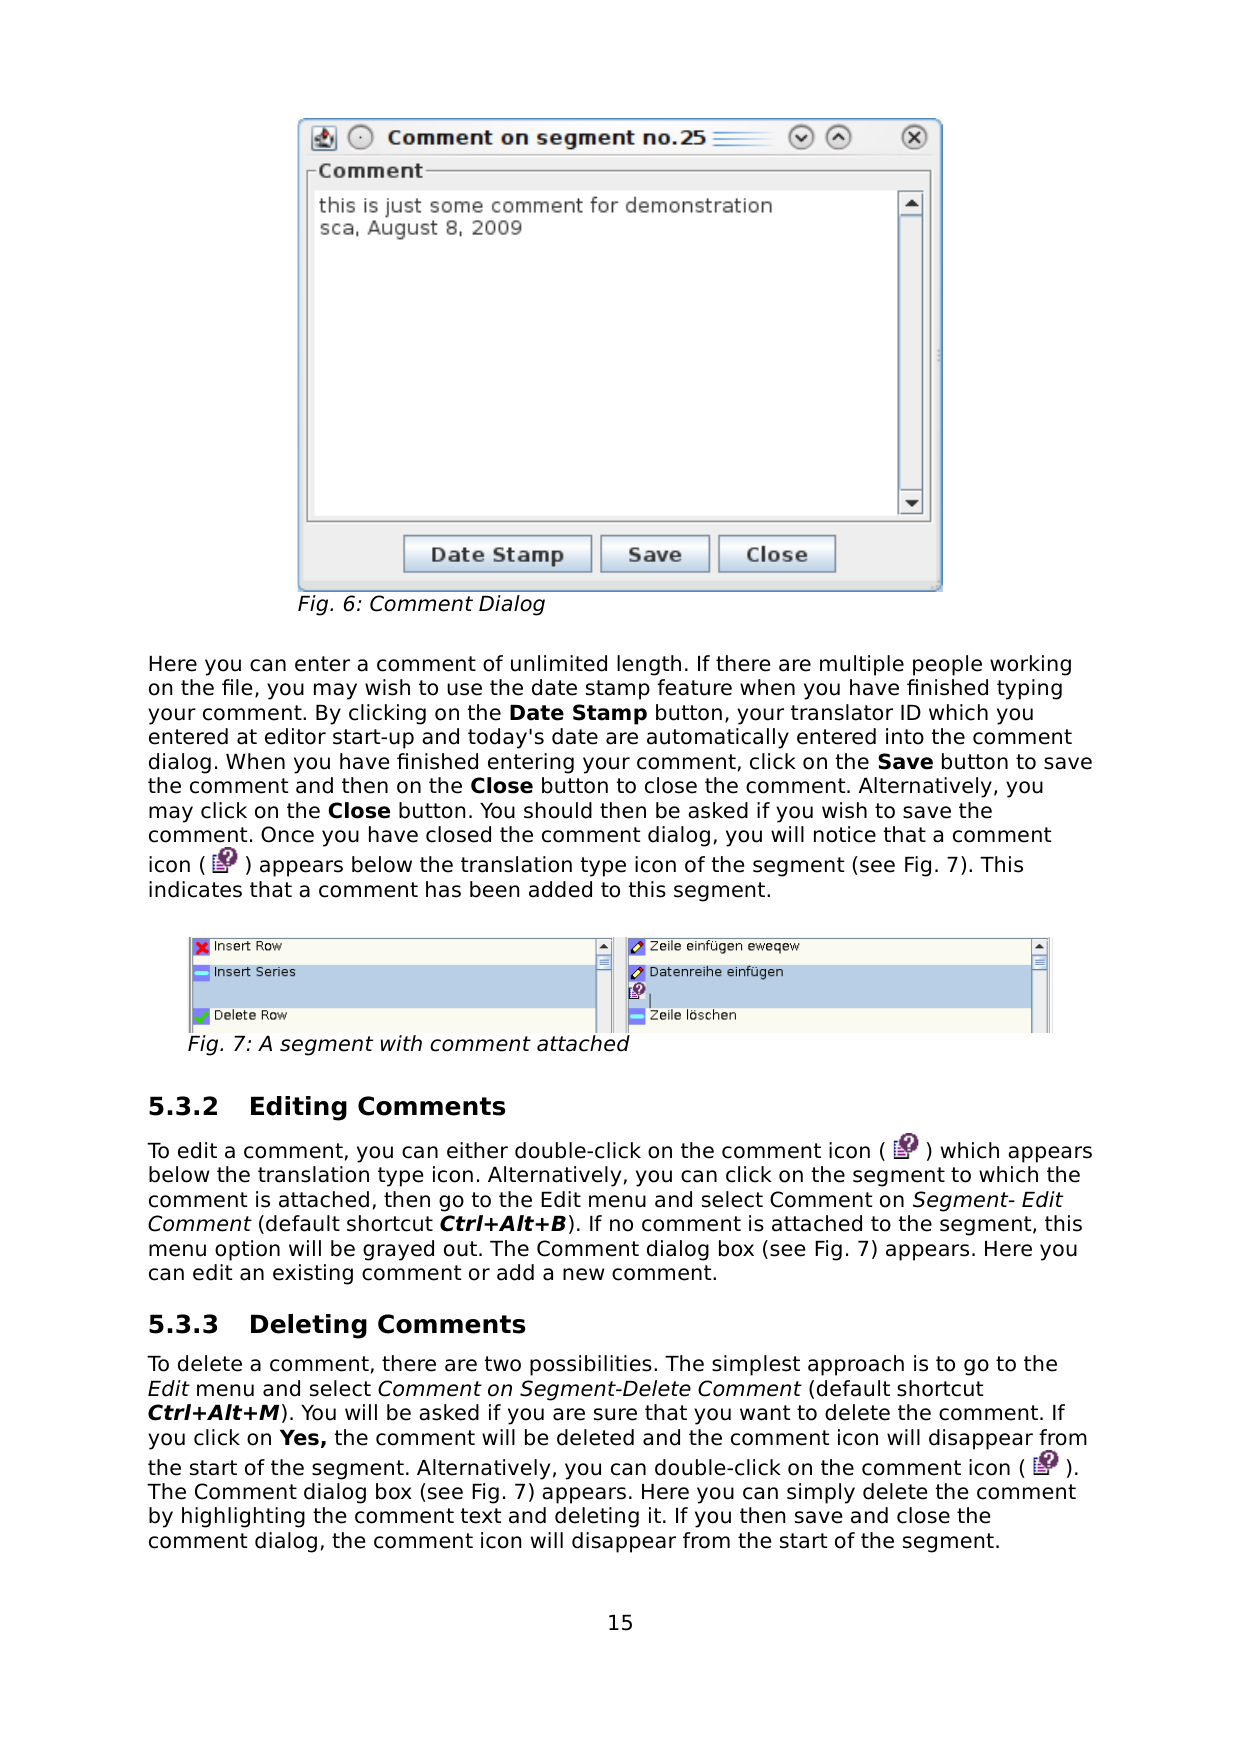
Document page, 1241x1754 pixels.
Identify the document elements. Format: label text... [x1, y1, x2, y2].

subtitle Editing Comments [148, 927, 1093, 1121]
picture [297, 118, 943, 592]
subtitle Deleting Comments [148, 1311, 1093, 1340]
text Fig. 7: A segment with comment attached [188, 1033, 1053, 1057]
picture [212, 847, 238, 873]
picture [187, 937, 1054, 1033]
picture [1033, 1450, 1059, 1475]
text Fig. 6: Comment Dialog [298, 592, 943, 616]
text To delete a comment, there are two possibilities. The simplest approach is to go to the Edit menu and select Comment on Segment-Delete Comment (default shortcut Ctrl+Alt+M). You will be asked if you are sure that you want to delete the comment. If you click on Yes, the comment will be deleted and the comment icon will disappear from the start of the segment. Alternatively, you can double-click on the comment icon ( ). The Comment dialog box (see Fig. 7) appears. Here you can simply delete the comment by highlighting the comment text and deleting it. If you then save and close the comment dialog, the comment icon will disappear from the start of the segment. [148, 1352, 1093, 1553]
text To edit a comment, you can either double-click on the comment icon ( ) which appears below the translation type icon. Alternatively, you can click on the segment to which the comment is attached, then go to the Edit menu and select Comment on Segment- Edit Comment (default shortcut Ctrl+Alt+B). If no comment is attached to the segment, this menu option will be grayed out. The Comment dialog box (see Fig. 7) appears. Here you can edit an existing comment or add a new comment. [148, 1133, 1093, 1286]
picture [893, 1133, 919, 1159]
text Here you can enter a comment of unlimited length. If there are multiple people working on the file, you may wish to use the date stamp feature when you have finished typing your comment. By clicking on the Date Stamp button, your translator ID which you entered at editor start-up and today's date are automatically entered into the comment dialog. When you have finished entering your comment, click on the Save button to save the comment and then on the Close button to close the comment. Alternatively, you may click on the Close button. You should then be asked if you wish to save the comment. Once you have closed the comment dialog, you will notice that a comment icon ( ) appears below the translation type icon of the segment (see Fig. 7). This indicates that a comment has been added to this segment. [148, 118, 1093, 902]
